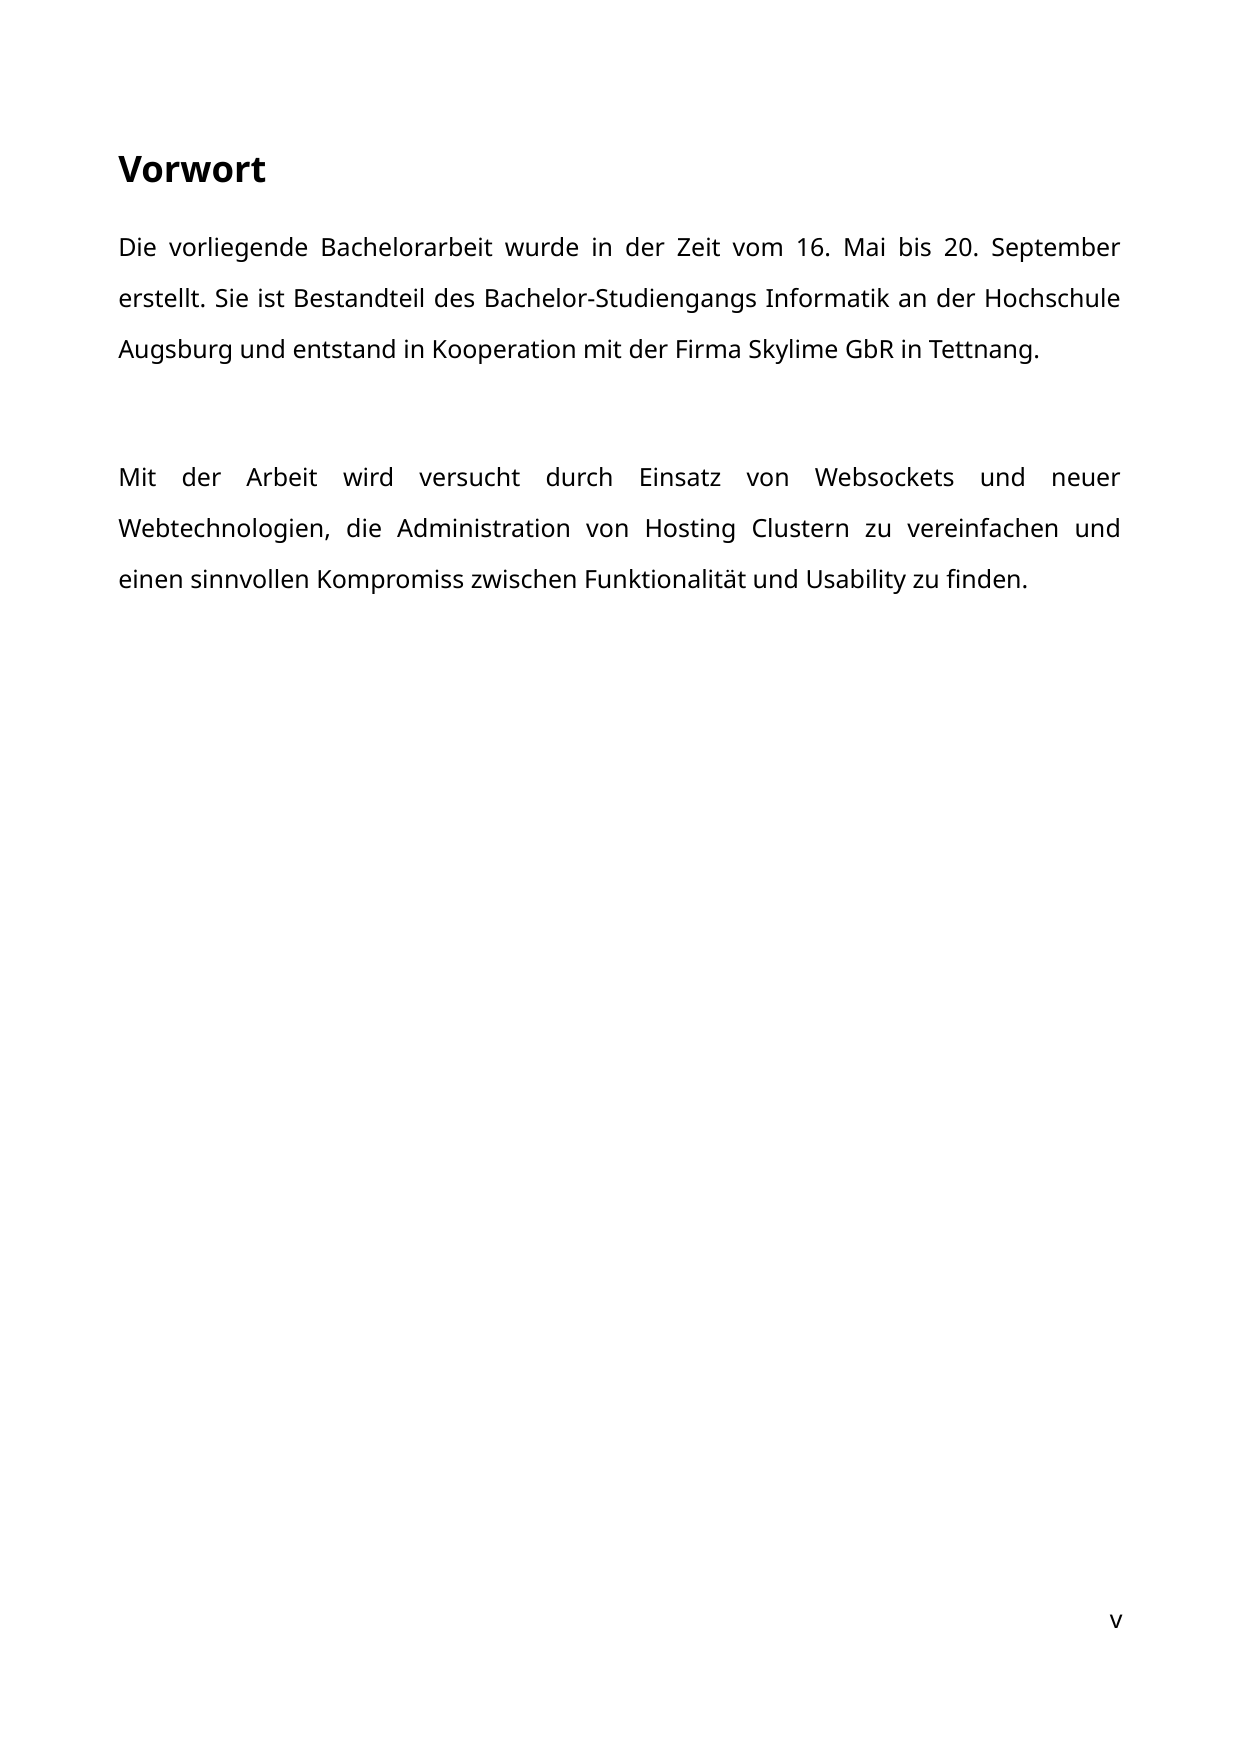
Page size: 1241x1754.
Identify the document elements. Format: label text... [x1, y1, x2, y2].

text Die vorliegende Bachelorarbeit wurde in der Zeit vom 16. Mai bis 20. September erstellt. Sie ist Bestandteil des Bachelor-Studiengangs Informatik an der Hochschule Augsburg und entstand in Kooperation mit der Firma Skylime GbR in Tettnang. [118, 230, 1122, 366]
text Mit der Arbeit wird versucht durch Einsatz von Websockets und neuer Webtechnologien, die Administration von Hosting Clustern zu vereinfachen und einen sinnvollen Kompromiss zwischen Funktionalität und Usability zu finden. [118, 459, 1122, 595]
text Vorwort [118, 143, 1122, 193]
